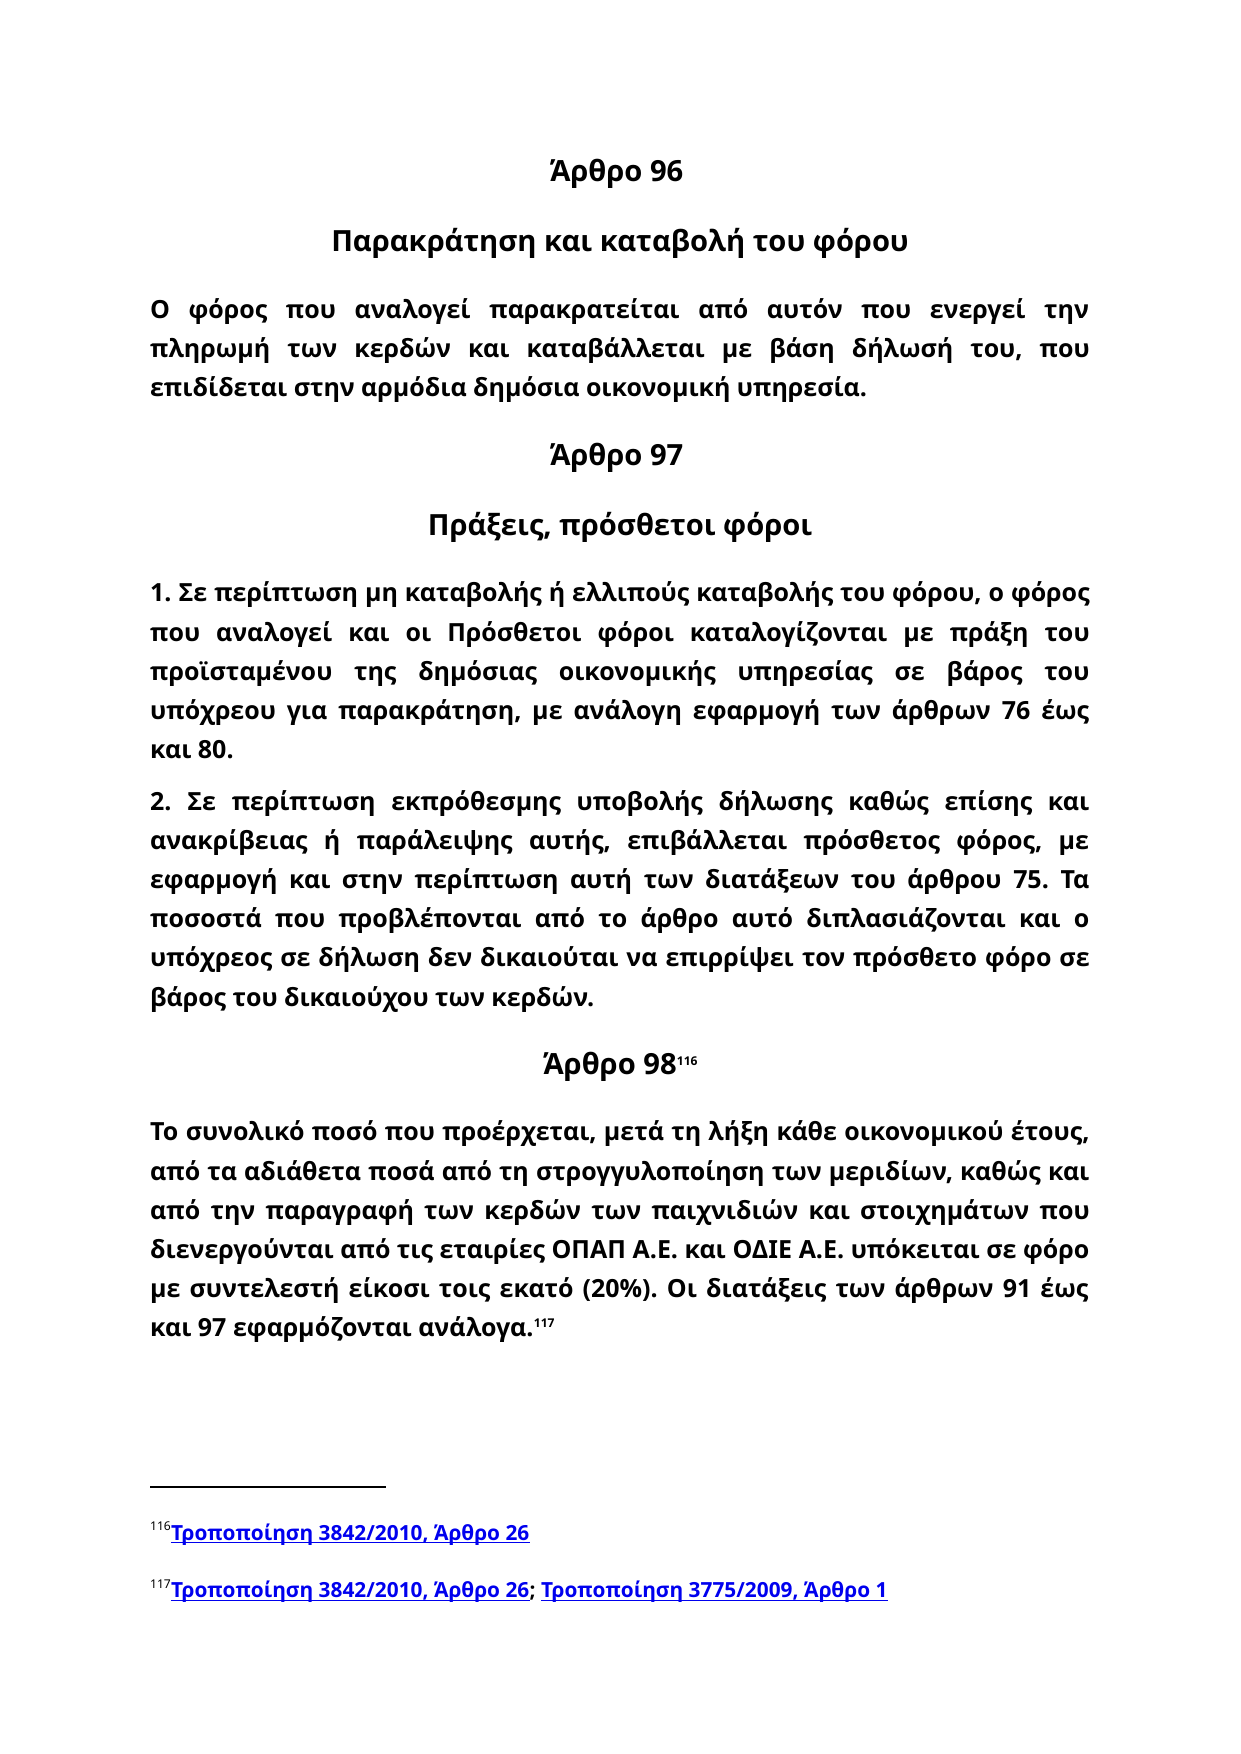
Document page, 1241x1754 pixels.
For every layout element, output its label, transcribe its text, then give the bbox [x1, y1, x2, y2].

text Τροποποίηση 3842/2010, Άρθρο 26; Τροποποίηση 3775/2009, Άρθρο 1 [150, 1576, 1090, 1604]
subtitle Άρθρο 97 [150, 434, 1090, 473]
text 1. Σε περίπτωση μη καταβολής ή ελλιπούς καταβολής του φόρου, ο φόρος που αναλογεί και οι Πρόσθετοι φόροι καταλογίζονται με πράξη του προϊσταμένου της δημόσιας οικονομικής υπηρεσίας σε βάρος του υπόχρεου για παρακράτηση, με ανάλογη εφαρμογή των άρθρων 76 έως και 80. [150, 575, 1090, 766]
text 2. Σε περίπτωση εκπρόθεσμης υποβολής δήλωσης καθώς επίσης και ανακρίβειας ή παράλειψης αυτής, επιβάλλεται πρόσθετος φόρος, με εφαρμογή και στην περίπτωση αυτή των διατάξεων του άρθρου 75. Τα ποσοστά που προβλέπονται από το άρθρο αυτό διπλασιάζονται και ο υπόχρεος σε δήλωση δεν δικαιούται να επιρρίψει τον πρόσθετο φόρο σε βάρος του δικαιούχου των κερδών. [150, 783, 1090, 1013]
subtitle Άρθρο 96 [150, 150, 1090, 190]
subtitle Παρακράτηση και καταβολή του φόρου [150, 221, 1090, 260]
text Τροποποίηση 3842/2010, Άρθρο 26 [150, 1518, 1090, 1546]
text Το συνολικό ποσό που προέρχεται, μετά τη λήξη κάθε οικονομικού έτους, από τα αδιάθετα ποσά από τη στρογγυλοποίηση των μεριδίων, καθώς και από την παραγραφή των κερδών των παιχνιδιών και στοιχημάτων που διενεργούνται από τις εταιρίες ΟΠΑΠ Α.Ε. και ΟΔΙΕ Α.Ε. υπόκειται σε φόρο με συντελεστή είκοσι τοις εκατό (20%). Οι διατάξεις των άρθρων 91 έως και 97 εφαρμόζονται ανάλογα. [150, 1114, 1090, 1344]
text Ο φόρος που αναλογεί παρακρατείται από αυτόν που ενεργεί την πληρωμή των κερδών και καταβάλλεται με βάση δήλωσή του, που επιδίδεται στην αρμόδια δημόσια οικονομική υπηρεσία. [150, 291, 1090, 404]
subtitle Πράξεις, πρόσθετοι φόροι [150, 504, 1090, 544]
subtitle Άρθρο 98 [150, 1043, 1090, 1083]
